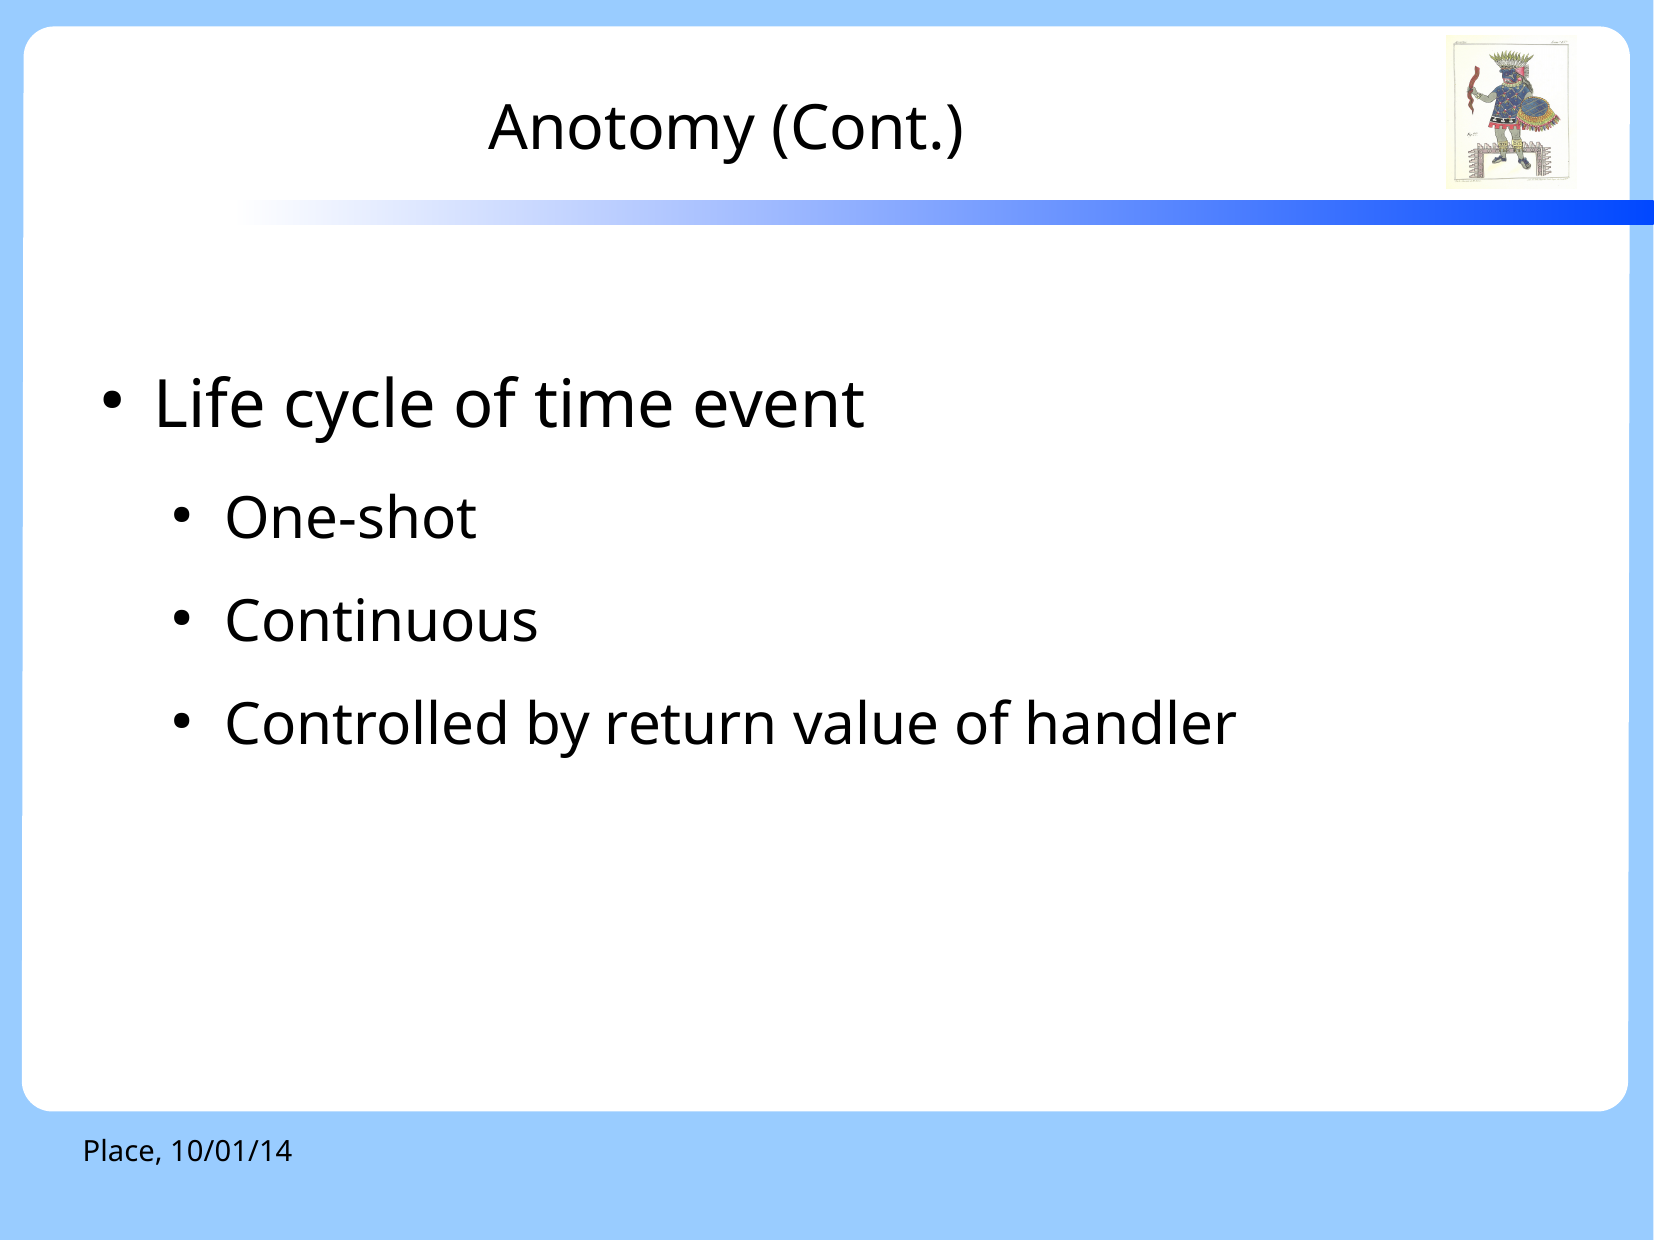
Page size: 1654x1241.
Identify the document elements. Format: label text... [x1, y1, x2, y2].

list Life cycle of time event One-shot Continuous Controlled by return value of handler [82, 236, 1571, 1055]
title Anotomy (Cont.) [82, 49, 1371, 201]
picture [1446, 35, 1577, 189]
